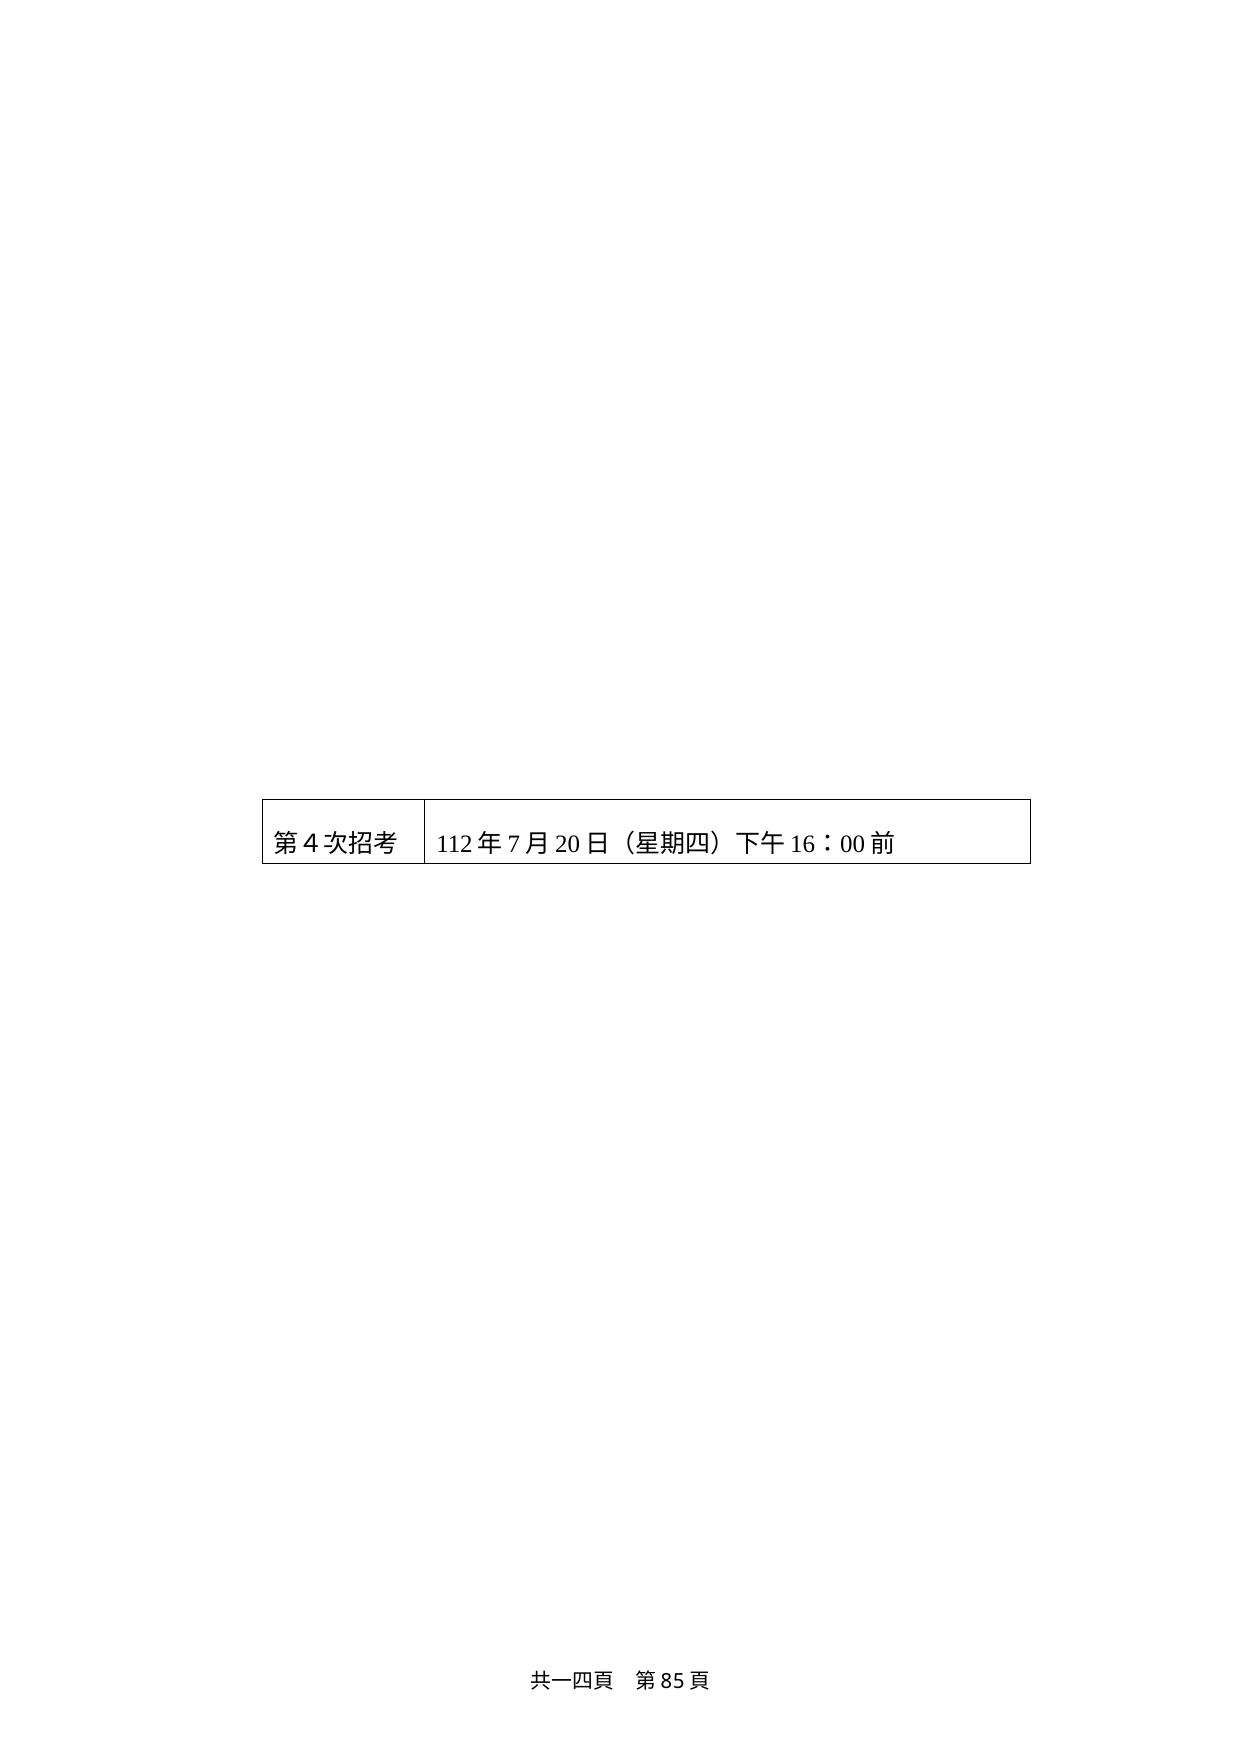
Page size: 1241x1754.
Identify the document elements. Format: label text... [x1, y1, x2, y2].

table_cell 第４次招考 [263, 800, 424, 863]
table_cell 112年7月20日（星期四）下午16：00前 [425, 800, 1030, 863]
